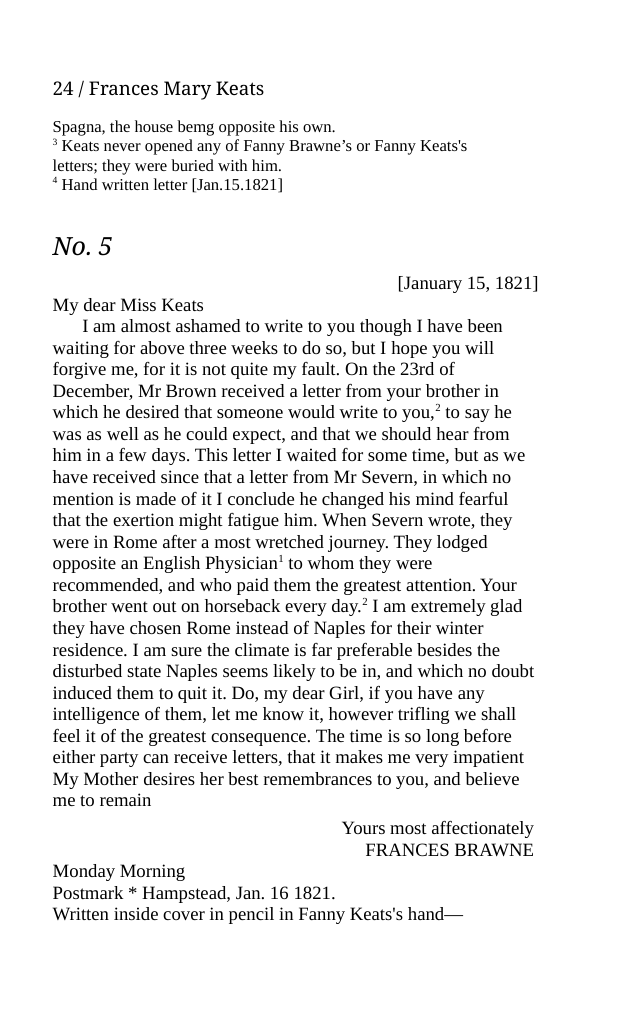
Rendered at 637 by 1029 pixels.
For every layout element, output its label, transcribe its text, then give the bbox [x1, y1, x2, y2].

subtitle No. 5 [52, 229, 538, 263]
text I am almost ashamed to write to you though I have been waiting for above three weeks to do so, but I hope you will forgive me, for it is not quite my fault. On the 23rd of December, Mr Brown received a letter from your brother in which he desired that someone would write to you,2 to say he was as well as he could expect, and that we should hear from him in a few days. This letter I waited for some time, but as we have received since that a letter from Mr Severn, in which no mention is made of it I conclude he changed his mind fearful that the exertion might fatigue him. When Severn wrote, they were in Rome after a most wretched journey. They lodged opposite an English Physician1 to whom they were recommended, and who paid them the greatest attention. Your brother went out on horseback every day.2 I am extremely glad they have chosen Rome instead of Naples for their winter residence. I am sure the climate is far preferable besides the disturbed state Naples seems likely to be in, and which no doubt induced them to quit it. Do, my dear Girl, if you have any intelligence of them, let me know it, however trifling we shall feel it of the greatest consequence. The time is so long before either party can receive letters, that it makes me very impatient My Mother desires her best remembrances to you, and believe me to remain [52, 315, 538, 811]
text Yours most affectionately [52, 817, 538, 838]
text 4 Hand written letter [Jan.15.1821] [52, 174, 538, 194]
text Postmark * Hampstead, Jan. 16 1821. [52, 882, 538, 903]
text letters; they were buried with him. [52, 155, 538, 174]
text FRANCES BRAWNE [52, 838, 538, 860]
text 3 Keats never opened any of Fanny Brawne’s or Fanny Keats's [52, 136, 538, 155]
text Monday Morning [52, 860, 538, 882]
text [January 15, 1821] [52, 272, 538, 293]
text Spagna, the house bemg opposite his own. [52, 117, 538, 136]
text Written inside cover in pencil in Fanny Keats's hand— [52, 903, 538, 925]
text My dear Miss Keats [52, 293, 538, 315]
